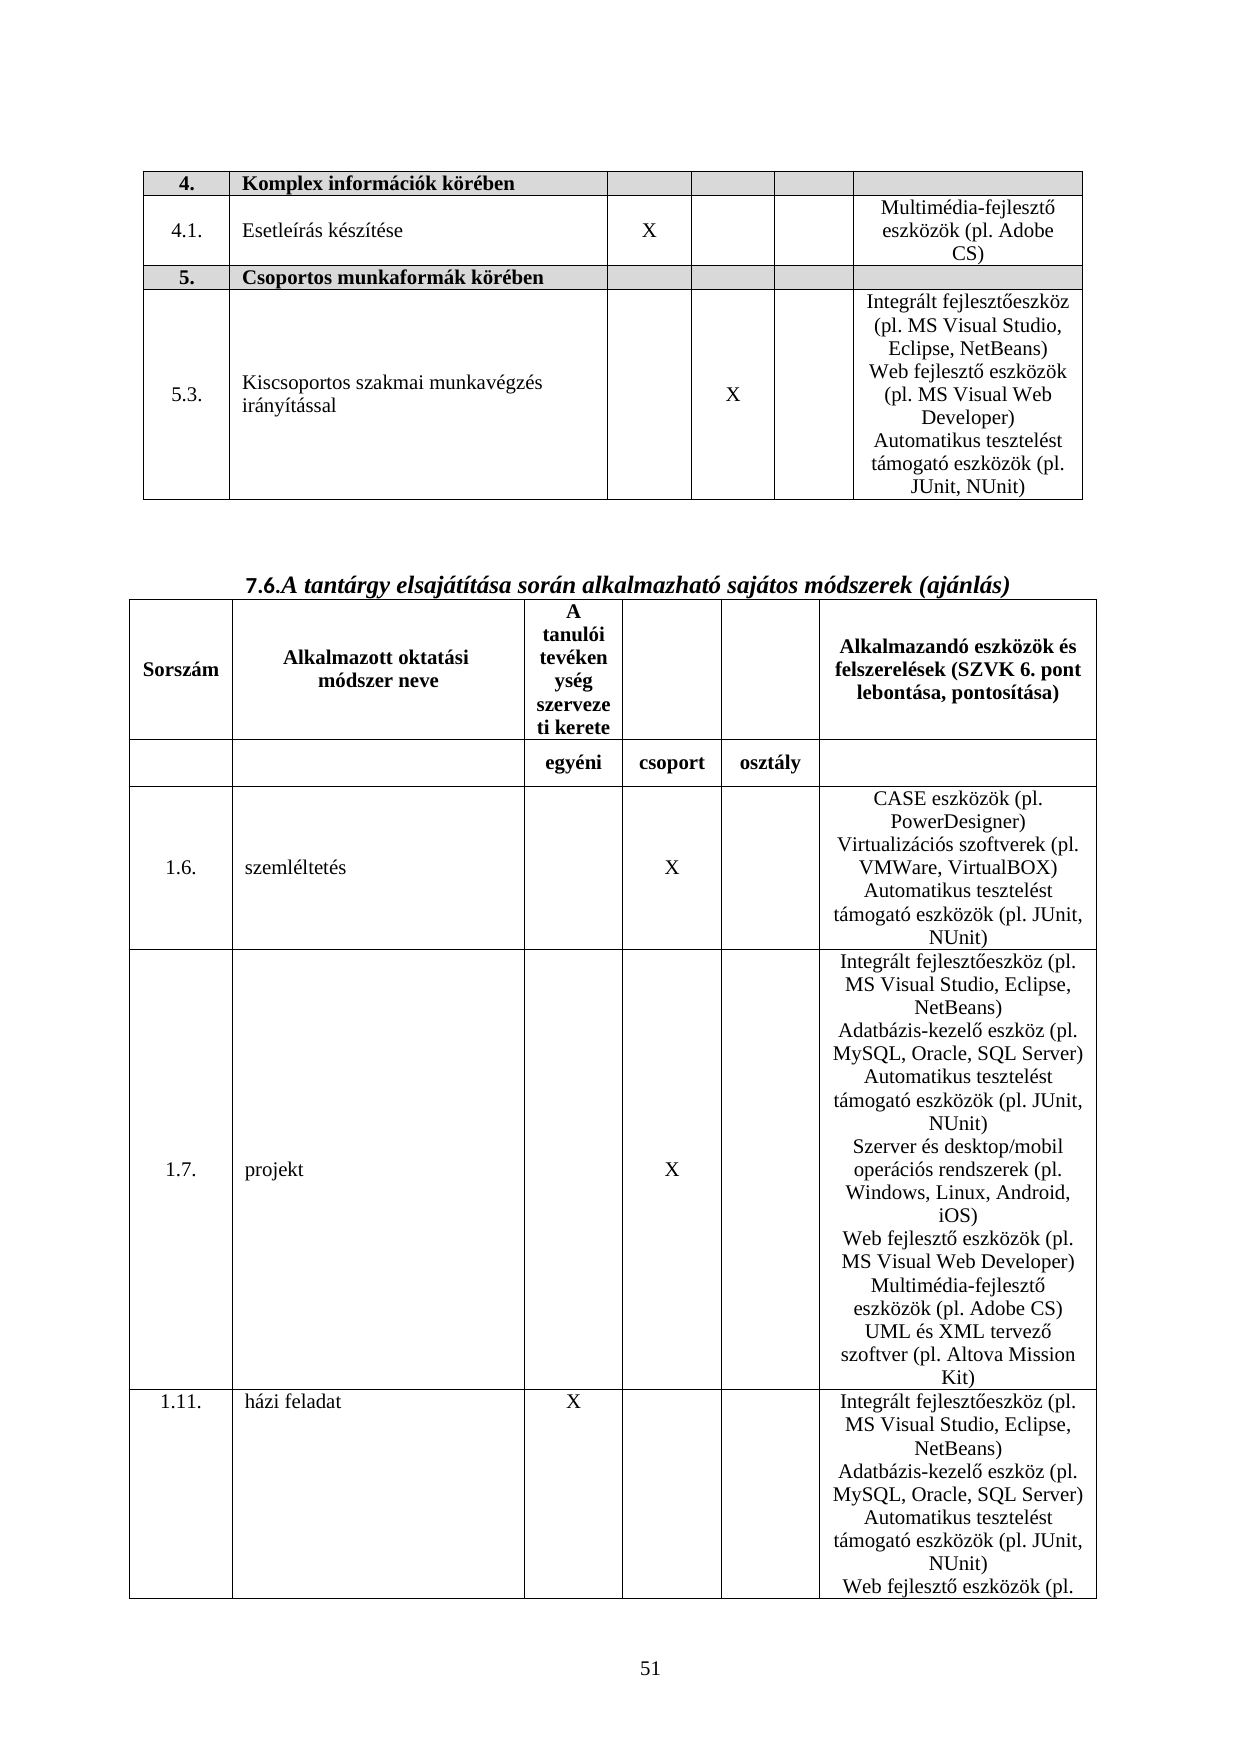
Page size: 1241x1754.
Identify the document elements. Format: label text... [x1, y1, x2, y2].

table_cell Csoportos munkaformák körében [230, 266, 607, 289]
table_cell [692, 196, 774, 265]
table_cell 1.6. [130, 787, 232, 949]
table_cell [854, 266, 1082, 289]
table_cell házi feladat [233, 1390, 524, 1598]
table_header A tanulói tevékenység szervezeti kerete [525, 600, 622, 739]
table_cell [722, 950, 819, 1389]
table_cell [608, 290, 691, 498]
table_cell [692, 266, 774, 289]
table_cell [722, 787, 819, 949]
table_cell X [525, 1390, 622, 1598]
table_cell [775, 290, 853, 498]
table_cell [722, 1390, 819, 1598]
table_cell szemléltetés [233, 787, 524, 949]
table_cell X [623, 950, 721, 1389]
table_cell 4.1. [144, 196, 229, 265]
table_cell Komplex információk körében [230, 172, 607, 195]
table_cell X [692, 290, 774, 498]
table_cell [130, 740, 232, 786]
table_cell X [608, 196, 691, 265]
table_cell 5.3. [144, 290, 229, 498]
table_cell 4. [144, 172, 229, 195]
table_cell [623, 1390, 721, 1598]
table_cell [775, 196, 853, 265]
table_cell [775, 172, 853, 195]
table_cell CASE eszközök (pl. PowerDesigner) Virtualizációs szoftverek (pl. VMWare, VirtualBOX) Automatikus tesztelést támogató eszközök (pl. JUnit, NUnit) [820, 787, 1096, 949]
table_cell Integrált fejlesztőeszköz (pl. MS Visual Studio, Eclipse, NetBeans) Adatbázis-kezelő eszköz (pl. MySQL, Oracle, SQL Server) Automatikus tesztelést támogató eszközök (pl. JUnit, NUnit) Szerver és desktop/mobil operációs rendszerek (pl. Windows, Linux, Android, iOS) Web fejlesztő eszközök (pl. MS Visual Web Developer) Multimédia-fejlesztő eszközök (pl. Adobe CS) UML és XML tervező szoftver (pl. Altova Mission Kit) [820, 950, 1096, 1389]
table_cell [854, 172, 1082, 195]
table_header Alkalmazandó eszközök és felszerelések (SZVK 6. pont lebontása, pontosítása) [820, 600, 1096, 739]
table_cell 1.11. [130, 1390, 232, 1598]
table_cell projekt [233, 950, 524, 1389]
table_header [623, 600, 721, 739]
table_cell Kiscsoportos szakmai munkavégzés irányítással [230, 290, 607, 498]
table_cell [525, 787, 622, 949]
table_cell osztály [722, 740, 819, 786]
table_cell Integrált fejlesztőeszköz (pl. MS Visual Studio, Eclipse, NetBeans) Web fejlesztő eszközök (pl. MS Visual Web Developer) Automatikus tesztelést támogató eszközök (pl. JUnit, NUnit) [854, 290, 1082, 498]
table_cell [775, 266, 853, 289]
table_cell [525, 950, 622, 1389]
list A tantárgy elsajátítása során alkalmazható sajátos módszerek (ajánlás) [133, 571, 1093, 599]
table_cell [608, 266, 691, 289]
table_cell 5. [144, 266, 229, 289]
table_cell [820, 740, 1096, 786]
table_cell X [623, 787, 721, 949]
table_cell Integrált fejlesztőeszköz (pl. MS Visual Studio, Eclipse, NetBeans) Adatbázis-kezelő eszköz (pl. MySQL, Oracle, SQL Server) Automatikus tesztelést támogató eszközök (pl. JUnit, NUnit) Web fejlesztő eszközök (pl. [820, 1390, 1096, 1598]
table_cell 1.7. [130, 950, 232, 1389]
table_cell Multimédia-fejlesztő eszközök (pl. Adobe CS) [854, 196, 1082, 265]
table_cell csoport [623, 740, 721, 786]
table_header Alkalmazott oktatási módszer neve [233, 600, 524, 739]
table_cell egyéni [525, 740, 622, 786]
table_cell [608, 172, 691, 195]
table_cell Esetleírás készítése [230, 196, 607, 265]
table_cell [692, 172, 774, 195]
table_header [722, 600, 819, 739]
table_cell [233, 740, 524, 786]
table_header Sorszám [130, 600, 232, 739]
